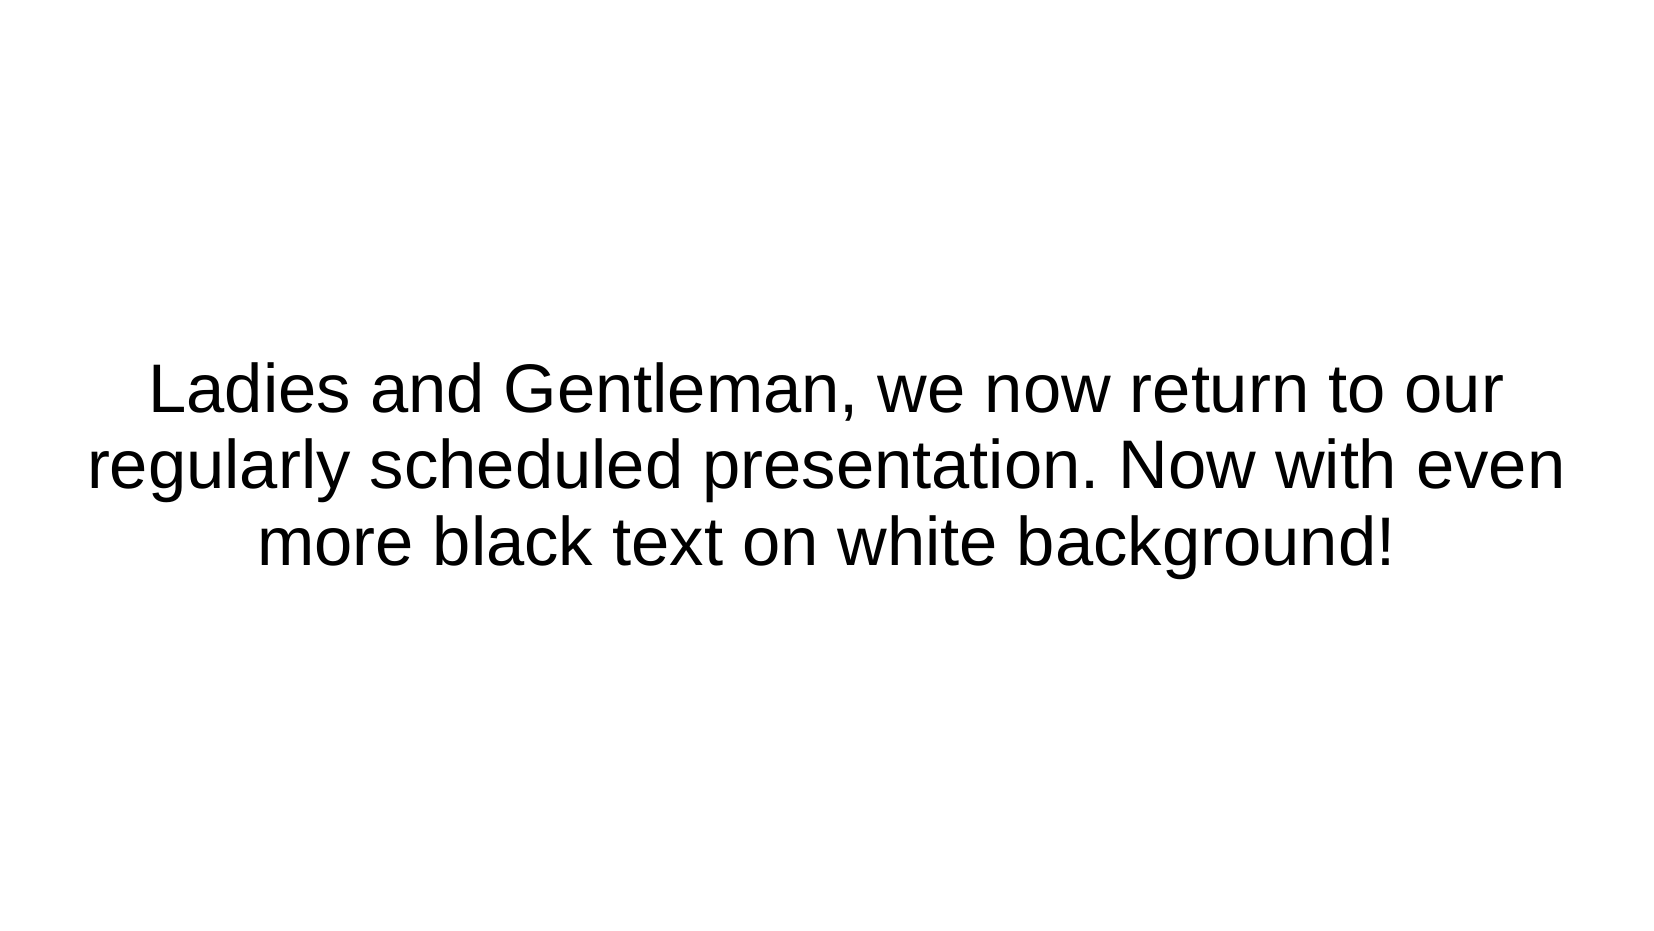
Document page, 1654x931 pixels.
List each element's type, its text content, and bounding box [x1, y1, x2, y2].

title Ladies and Gentleman, we now return to our regularly scheduled presentation. Now with even more black text on white background! [82, 349, 1571, 581]
